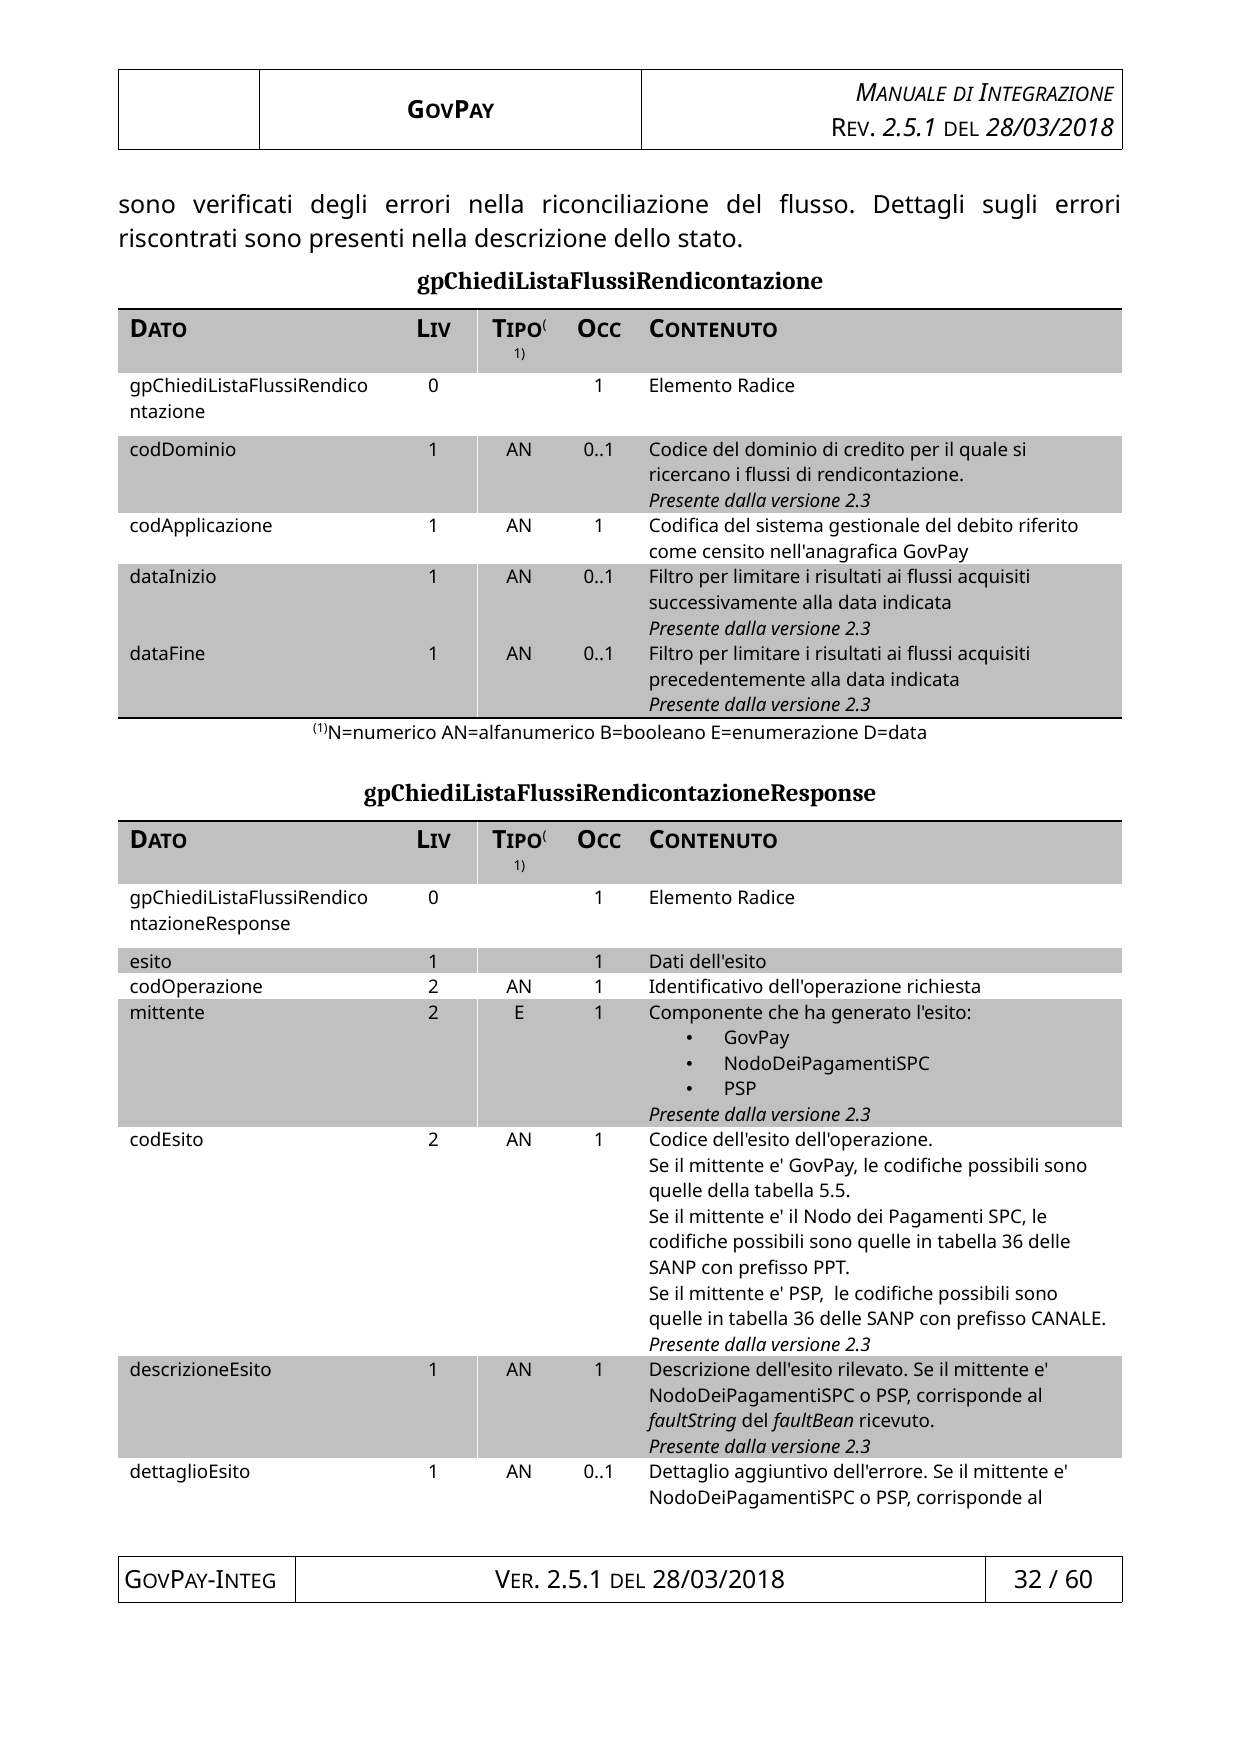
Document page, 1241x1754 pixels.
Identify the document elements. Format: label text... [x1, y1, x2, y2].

text (1)N=numerico AN=alfanumerico B=booleano E=enumerazione D=data [118, 719, 1122, 744]
table_cell gpChiediListaFlussiRendicontazioneResponse [118, 885, 389, 948]
table_cell Codice dell'esito dell'operazione. Se il mittente e' GovPay, le codifiche possibili sono quelle della tabella 5.5. Se il mittente e' il Nodo dei Pagamenti SPC, le codifiche possibili sono quelle in tabella 36 delle SANP con prefisso PPT. Se il mittente e' PSP, le codifiche possibili sono quelle in tabella 36 delle SANP con prefisso CANALE. Presente dalla versione 2.3 [637, 1127, 1122, 1356]
table_cell 1 [389, 513, 477, 564]
table_cell Contenuto [637, 822, 1122, 884]
table_cell Tipo(1) [478, 822, 561, 884]
table_cell 1 [561, 373, 637, 436]
table_cell [478, 373, 561, 436]
table_cell gpChiediListaFlussiRendicontazione [118, 373, 389, 436]
table_cell Dettaglio aggiuntivo dell'errore. Se il mittente e' NodoDeiPagamentiSPC o PSP, corrisponde al [637, 1459, 1122, 1509]
table_cell 0..1 [561, 1459, 637, 1509]
table_cell 1 [561, 948, 637, 973]
table_cell AN [478, 513, 561, 564]
table_cell Dato [118, 310, 389, 373]
table_cell Contenuto [637, 310, 1122, 373]
table_cell 1 [561, 974, 637, 999]
table_cell Filtro per limitare i risultati ai flussi acquisiti precedentemente alla data indicata Presente dalla versione 2.3 [637, 640, 1122, 717]
table_cell AN [478, 974, 561, 999]
table_cell AN [478, 1459, 561, 1509]
table_header gpChiediListaFlussiRendicontazioneResponse [118, 779, 1122, 820]
table_cell 1 [389, 1459, 477, 1509]
table_cell Elemento Radice [637, 373, 1122, 436]
table_cell 1 [389, 436, 477, 513]
table_cell 0..1 [561, 436, 637, 513]
table_cell Componente che ha generato l'esito: GovPay NodoDeiPagamentiSPC PSP Presente dalla versione 2.3 [637, 999, 1122, 1127]
table_cell 0..1 [561, 564, 637, 640]
table_cell 1 [389, 1356, 477, 1458]
table_cell codDominio [118, 436, 389, 513]
table_cell 2 [389, 974, 477, 999]
table_cell Dato [118, 822, 389, 884]
table_cell mittente [118, 999, 389, 1127]
table_cell Filtro per limitare i risultati ai flussi acquisiti successivamente alla data indicata Presente dalla versione 2.3 [637, 564, 1122, 640]
table_cell dettaglioEsito [118, 1459, 389, 1509]
table_cell 1 [561, 513, 637, 564]
table_cell 0 [389, 885, 477, 948]
table_cell codOperazione [118, 974, 389, 999]
table_cell 0 [389, 373, 477, 436]
table_cell esito [118, 948, 389, 973]
table_cell 2 [389, 999, 477, 1127]
table_header gpChiediListaFlussiRendicontazione [118, 267, 1122, 308]
table_cell AN [478, 1127, 561, 1356]
table_cell descrizioneEsito [118, 1356, 389, 1458]
table_cell Occ [561, 310, 637, 373]
table_cell AN [478, 564, 561, 640]
table_cell Liv [389, 822, 477, 884]
table_cell Liv [389, 310, 477, 373]
table_cell 1 [389, 564, 477, 640]
table_cell 1 [561, 1356, 637, 1458]
table_cell Codifica del sistema gestionale del debito riferito come censito nell'anagrafica GovPay [637, 513, 1122, 564]
table_cell codEsito [118, 1127, 389, 1356]
table_cell Descrizione dell'esito rilevato. Se il mittente e' NodoDeiPagamentiSPC o PSP, corrisponde al faultString del faultBean ricevuto. Presente dalla versione 2.3 [637, 1356, 1122, 1458]
table_cell dataFine [118, 640, 389, 717]
table_cell Codice del dominio di credito per il quale si ricercano i flussi di rendicontazione. Presente dalla versione 2.3 [637, 436, 1122, 513]
table_cell 1 [561, 885, 637, 948]
table_cell Tipo(1) [478, 310, 561, 373]
table_cell AN [478, 1356, 561, 1458]
table_cell Elemento Radice [637, 885, 1122, 948]
table_cell AN [478, 640, 561, 717]
table_cell Dati dell'esito [637, 948, 1122, 973]
table_cell 1 [561, 999, 637, 1127]
table_cell 2 [389, 1127, 477, 1356]
table_cell E [478, 999, 561, 1127]
table_cell dataInizio [118, 564, 389, 640]
table_cell Occ [561, 822, 637, 884]
table_cell codApplicazione [118, 513, 389, 564]
text sono verificati degli errori nella riconciliazione del flusso. Dettagli sugli errori riscontrati sono presenti nella descrizione dello stato. [118, 186, 1122, 254]
table_cell AN [478, 436, 561, 513]
table_cell [478, 885, 561, 948]
table_cell 1 [561, 1127, 637, 1356]
table_cell 1 [389, 640, 477, 717]
table_cell 0..1 [561, 640, 637, 717]
table_cell Identificativo dell'operazione richiesta [637, 974, 1122, 999]
table_cell 1 [389, 948, 477, 973]
table_cell [478, 948, 561, 973]
